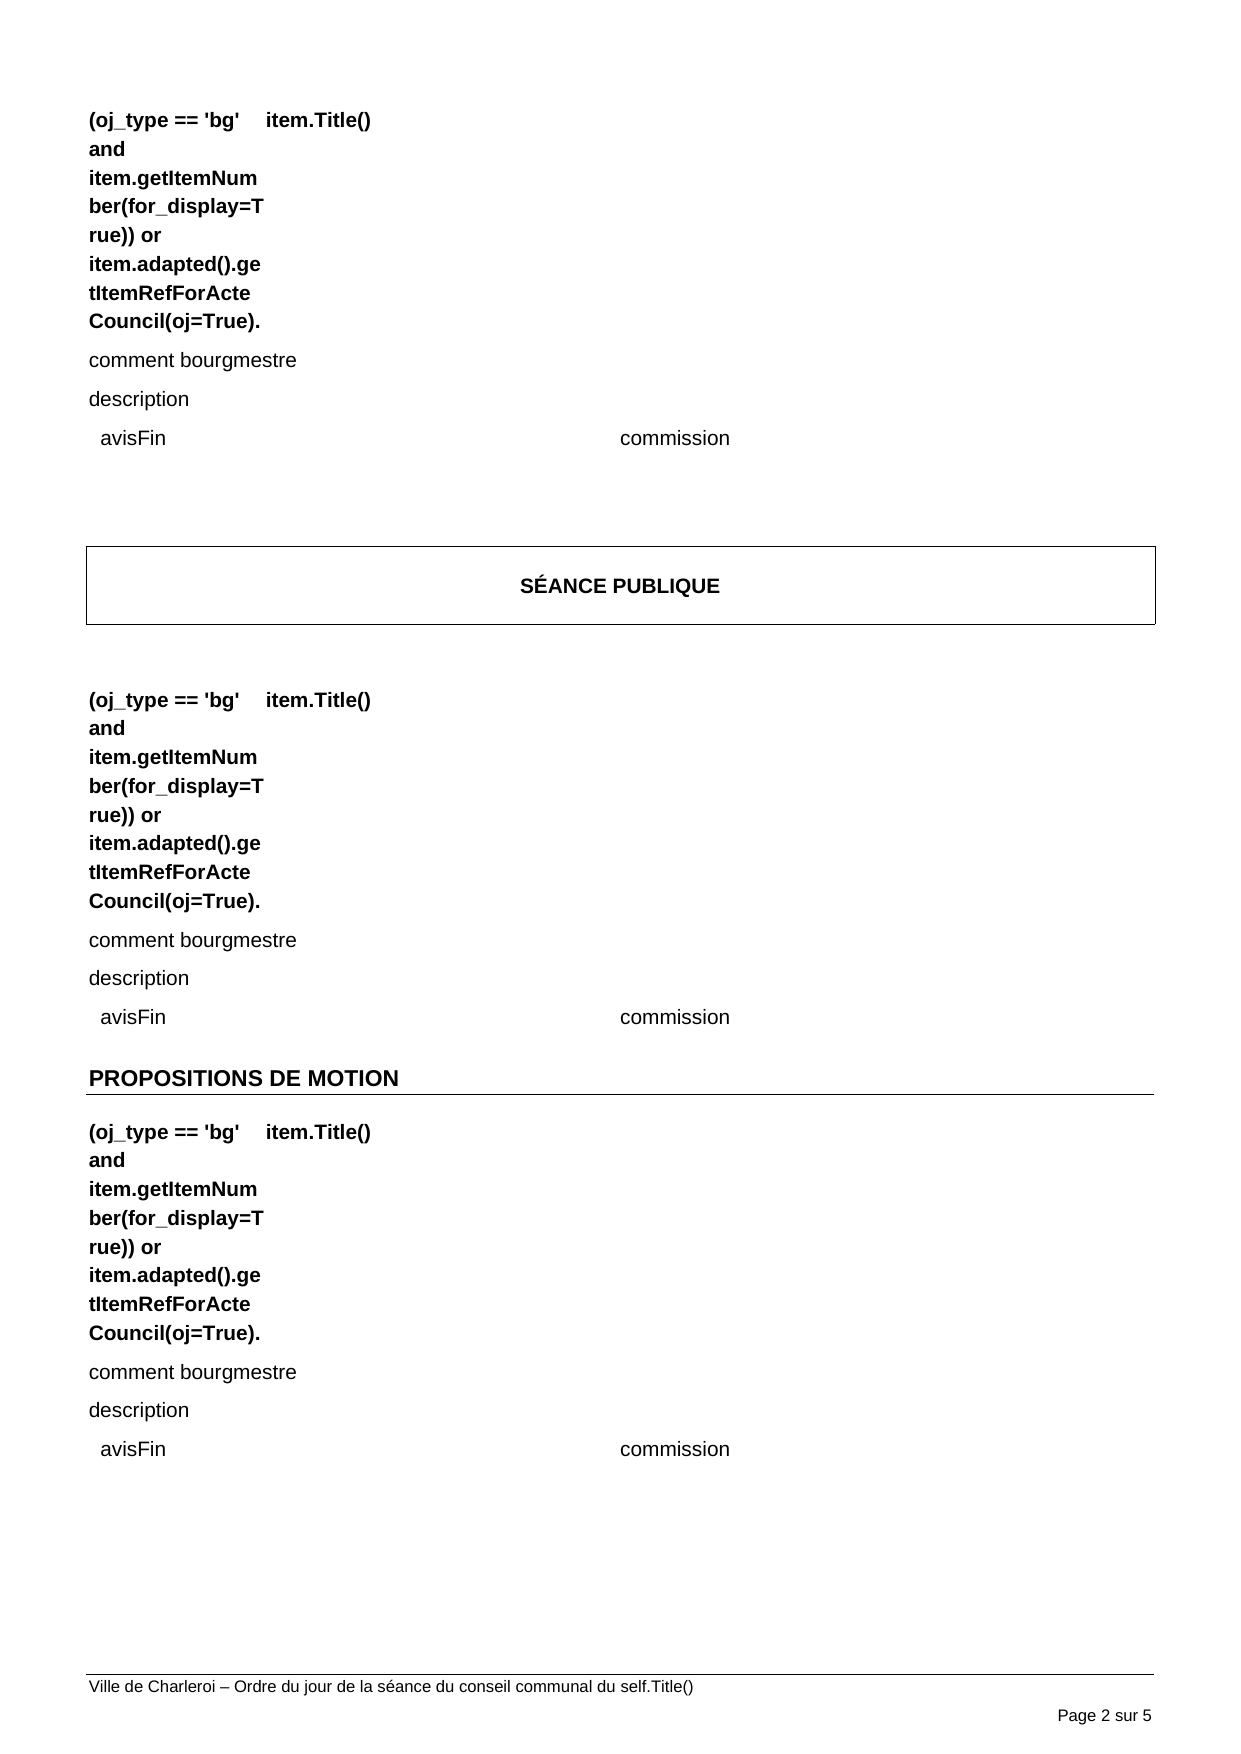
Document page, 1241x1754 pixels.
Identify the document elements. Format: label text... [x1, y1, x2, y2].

table_header commission [620, 426, 1152, 449]
table_cell description [89, 1398, 1152, 1437]
table_header avisFin [89, 1005, 620, 1029]
table_header item.Title() [266, 1120, 1152, 1359]
text Propositions de motion [86, 1062, 1154, 1094]
table_header commission [620, 1437, 1152, 1461]
table_header (oj_type == 'bg' and item.getItemNumber(for_display=True)) or item.adapted().getItemRefForActeCouncil(oj=True). [89, 108, 266, 348]
table_cell description [89, 966, 1152, 1005]
table_header (oj_type == 'bg' and item.getItemNumber(for_display=True)) or item.adapted().getItemRefForActeCouncil(oj=True). [89, 688, 266, 927]
table_header avisFin [89, 1437, 620, 1461]
table_header item.Title() [266, 108, 1152, 348]
table_cell comment bourgmestre [89, 348, 1152, 387]
table_header avisFin [89, 426, 620, 449]
table_cell description [89, 387, 1152, 426]
table_cell comment bourgmestre [89, 928, 1152, 966]
table_cell comment bourgmestre [89, 1360, 1152, 1398]
table_header commission [620, 1005, 1152, 1029]
table_header item.Title() [266, 688, 1152, 927]
table_header (oj_type == 'bg' and item.getItemNumber(for_display=True)) or item.adapted().getItemRefForActeCouncil(oj=True). [89, 1120, 266, 1359]
text Séance publique [88, 573, 1152, 597]
